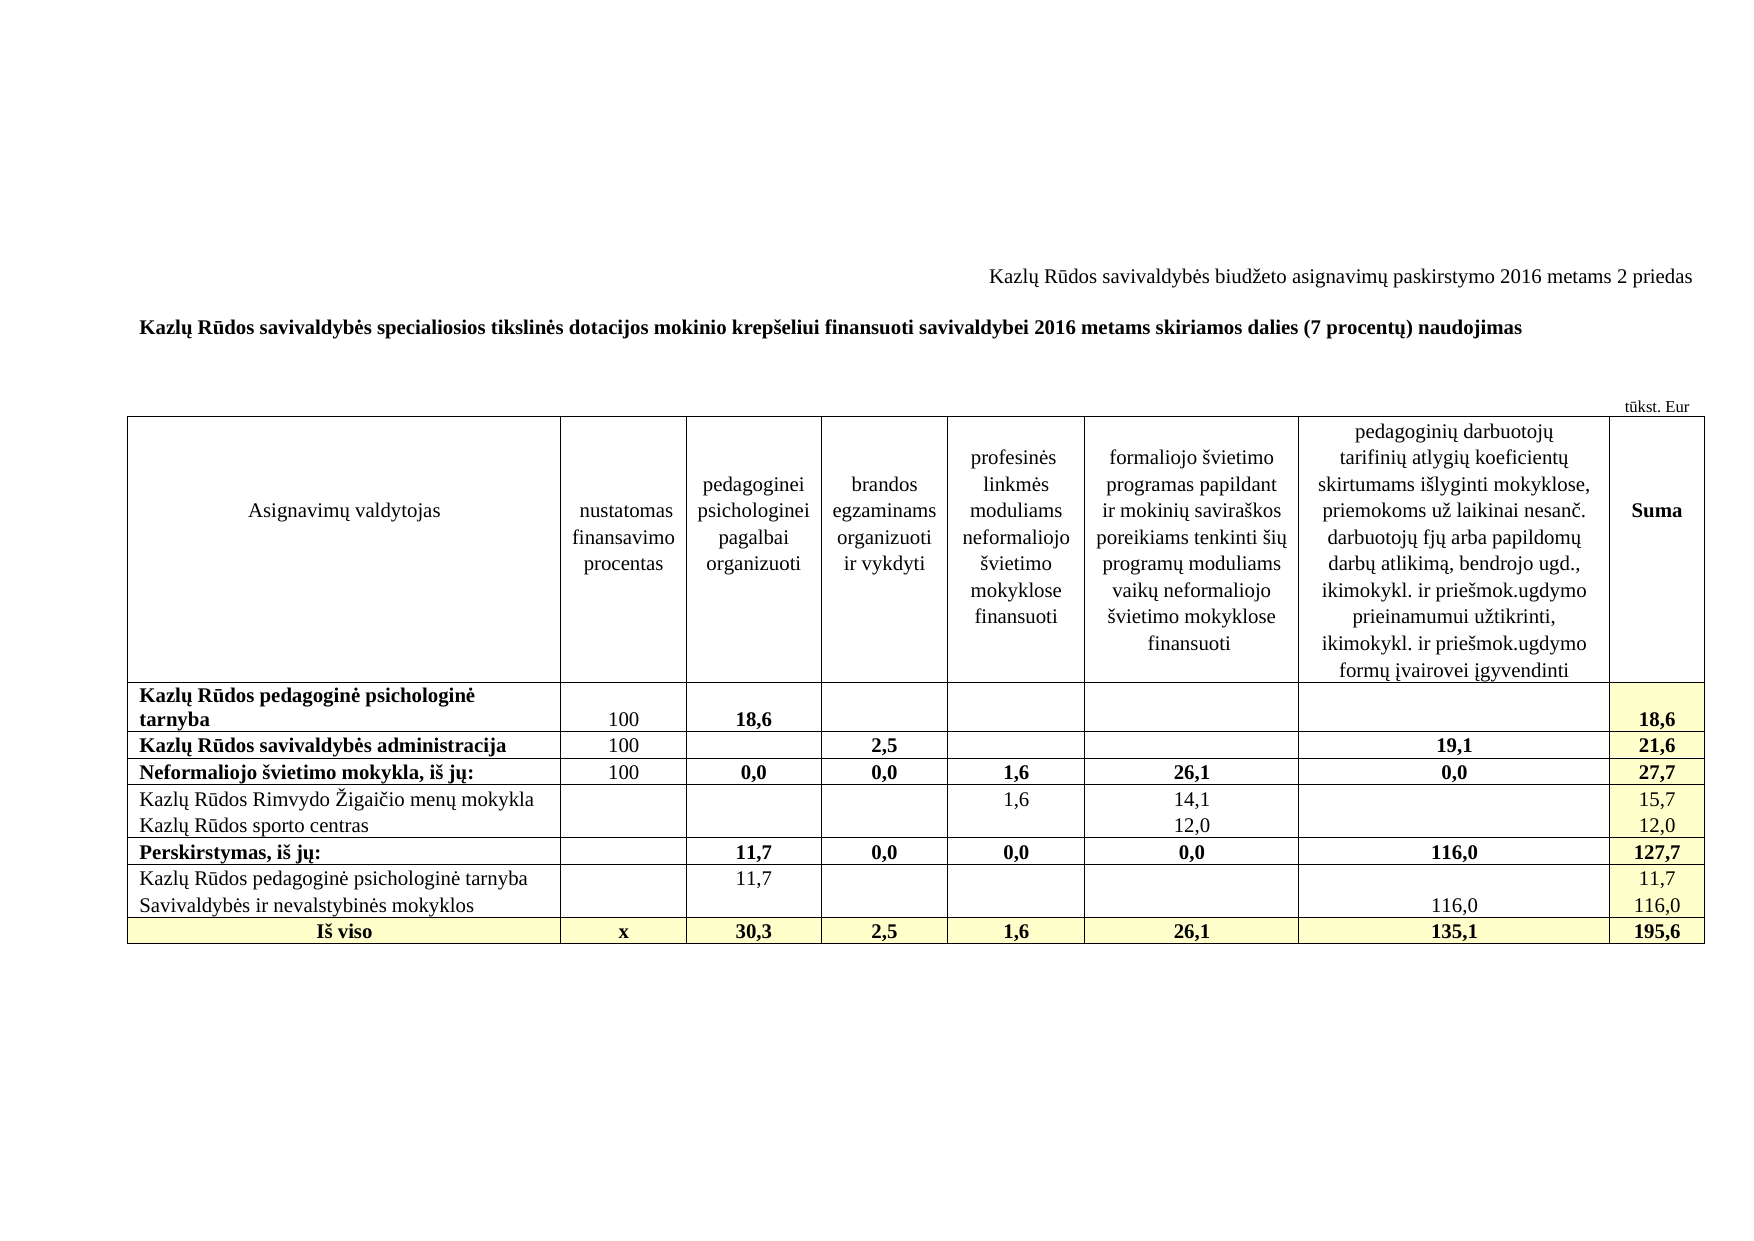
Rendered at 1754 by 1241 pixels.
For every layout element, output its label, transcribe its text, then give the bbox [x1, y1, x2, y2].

table_cell 26,1 [1085, 759, 1298, 784]
table_cell ikimokykl. ir priešmok.ugdymo [1299, 575, 1609, 602]
table_cell [561, 838, 686, 864]
table_cell [948, 811, 1084, 837]
table_cell [822, 629, 947, 655]
table_cell [1299, 683, 1609, 731]
table_cell [1610, 629, 1704, 655]
table_cell 0,0 [948, 838, 1084, 864]
table_cell [561, 575, 686, 602]
table_cell Kazlų Rūdos pedagoginė psichologinė tarnyba [128, 865, 560, 890]
table_cell 14,1 [1085, 785, 1298, 811]
table_cell [948, 363, 1084, 389]
table_cell ir vykdyti [822, 549, 947, 575]
table_cell [948, 865, 1084, 890]
table_cell [821, 390, 948, 416]
table_cell [1610, 575, 1704, 602]
table_cell 116,0 [1299, 838, 1609, 864]
table_cell [822, 655, 947, 682]
table_cell pedagoginei [687, 469, 821, 496]
table_cell [1085, 890, 1298, 917]
table_cell [948, 417, 1084, 443]
table_cell 1,6 [948, 759, 1084, 784]
table_cell linkmės [948, 469, 1084, 496]
table_cell [686, 390, 821, 416]
table_cell neformaliojo [948, 522, 1084, 549]
table_cell 0,0 [687, 759, 821, 784]
table_cell [948, 732, 1084, 757]
table_cell [1299, 363, 1609, 389]
table_cell x [561, 918, 686, 943]
table_cell Kazlų Rūdos Rimvydo Žigaičio menų mokykla [128, 785, 560, 811]
table_cell [687, 417, 821, 443]
table_cell Kazlų Rūdos pedagoginė psichologinė tarnyba [128, 683, 560, 731]
table_cell 26,1 [1085, 918, 1298, 943]
table_cell 116,0 [1610, 890, 1704, 917]
table_header [686, 207, 821, 288]
table_cell 1,6 [948, 918, 1084, 943]
table_cell 11,7 [1610, 865, 1704, 890]
table_cell prieinamumui užtikrinti, [1299, 602, 1609, 628]
table_cell [128, 602, 560, 628]
table_cell ir mokinių saviraškos [1085, 496, 1298, 522]
table_cell 127,7 [1610, 838, 1704, 864]
table_cell egzaminams [822, 496, 947, 522]
table_cell formaliojo švietimo [1085, 443, 1298, 469]
table_cell darbuotojų fjų arba papildomų [1299, 522, 1609, 549]
table_cell [822, 865, 947, 890]
table_cell 195,6 [1610, 918, 1704, 943]
table_cell ikimokykl. ir priešmok.ugdymo [1299, 629, 1609, 655]
table_cell [948, 655, 1084, 682]
table_cell [128, 417, 560, 443]
table_cell [561, 363, 686, 389]
table_cell [822, 575, 947, 602]
table_cell [687, 575, 821, 602]
table_header [543, 207, 686, 288]
table_cell 2,5 [822, 732, 947, 757]
table_cell 0,0 [1299, 759, 1609, 784]
table_cell Neformaliojo švietimo mokykla, iš jų: [128, 759, 560, 784]
table_cell [687, 629, 821, 655]
table_cell [948, 288, 1078, 315]
table_cell [128, 469, 560, 496]
table_cell [1610, 549, 1704, 575]
table_cell švietimo mokyklose [1085, 602, 1298, 628]
table_cell pedagoginių darbuotojų [1299, 417, 1609, 443]
table_cell 12,0 [1085, 811, 1298, 837]
table_cell [1078, 288, 1299, 315]
table_cell [128, 549, 560, 575]
table_cell 0,0 [822, 838, 947, 864]
table_cell [561, 469, 686, 496]
table_cell [1299, 390, 1609, 416]
table_cell organizuoti [822, 522, 947, 549]
table_cell [1085, 732, 1298, 757]
table_cell 27,7 [1610, 759, 1704, 784]
table_cell 100 [561, 683, 686, 731]
table_cell [1085, 417, 1298, 443]
table_cell vaikų neformaliojo [1085, 575, 1298, 602]
table_cell Perskirstymas, iš jų: [128, 838, 560, 864]
table_cell [1299, 811, 1609, 837]
table_cell formų įvairovei įgyvendinti [1299, 655, 1609, 682]
table_cell Kazlų Rūdos sporto centras [128, 811, 560, 837]
table_cell [948, 890, 1084, 917]
table_cell [687, 732, 821, 757]
table_cell organizuoti [687, 549, 821, 575]
table_cell [687, 811, 821, 837]
table_header Kazlų Rūdos savivaldybės biudžeto asignavimų paskirstymo 2016 metams 2 priedas [821, 207, 1704, 288]
table_cell [821, 288, 948, 315]
table_cell 12,0 [1610, 811, 1704, 837]
table_cell [686, 288, 821, 315]
table_cell [1085, 865, 1298, 890]
table_cell moduliams [948, 496, 1084, 522]
table_cell programų moduliams [1085, 549, 1298, 575]
table_cell poreikiams tenkinti šių [1085, 522, 1298, 549]
table_cell 11,7 [687, 865, 821, 890]
table_cell [1085, 655, 1298, 682]
table_cell [822, 890, 947, 917]
table_cell [1610, 417, 1704, 443]
table_cell [561, 811, 686, 837]
table_cell [561, 655, 686, 682]
table_cell Kazlų Rūdos savivaldybės administracija [128, 732, 560, 757]
table_cell [561, 390, 686, 416]
table_cell darbų atlikimą, bendrojo ugd., [1299, 549, 1609, 575]
table_cell skirtumams išlyginti mokyklose, [1299, 469, 1609, 496]
table_cell [128, 629, 560, 655]
table_cell [1084, 390, 1299, 416]
table_cell tūkst. Eur [1609, 390, 1704, 416]
table_cell 100 [561, 759, 686, 784]
table_cell [1084, 363, 1299, 389]
table_cell [1609, 288, 1704, 315]
table_cell Savivaldybės ir nevalstybinės mokyklos [128, 890, 560, 917]
table_cell mokyklose [948, 575, 1084, 602]
table_cell 0,0 [1085, 838, 1298, 864]
table_cell 11,7 [687, 838, 821, 864]
table_cell Iš viso [128, 918, 560, 943]
table_cell 100 [561, 732, 686, 757]
table_cell [543, 288, 686, 315]
table_cell 18,6 [1610, 683, 1704, 731]
table_cell [1609, 363, 1704, 389]
table_cell [1299, 865, 1609, 890]
table_cell [561, 785, 686, 811]
table_cell [561, 629, 686, 655]
table_cell [1609, 315, 1704, 363]
table_cell [1299, 288, 1609, 315]
table_cell finansuoti [948, 602, 1084, 628]
table_cell 1,6 [948, 785, 1084, 811]
table_cell nustatomas [561, 496, 686, 522]
table_cell [948, 390, 1084, 416]
table_cell [128, 390, 561, 416]
table_cell 18,6 [687, 683, 821, 731]
table_cell [1610, 443, 1704, 469]
table_cell 116,0 [1299, 890, 1609, 917]
table_cell [1299, 785, 1609, 811]
table_cell [561, 602, 686, 628]
table_cell švietimo [948, 549, 1084, 575]
table_cell [128, 288, 543, 315]
table_cell 135,1 [1299, 918, 1609, 943]
table_cell tarifinių atlygių koeficientų [1299, 443, 1609, 469]
table_cell [687, 785, 821, 811]
table_cell [822, 443, 947, 469]
table_cell [128, 363, 561, 389]
table_cell [822, 417, 947, 443]
table_cell [822, 811, 947, 837]
table_cell [128, 443, 560, 469]
table_cell [1610, 522, 1704, 549]
table_cell programas papildant [1085, 469, 1298, 496]
table_cell 0,0 [822, 759, 947, 784]
table_cell Kazlų Rūdos savivaldybės specialiosios tikslinės dotacijos mokinio krepšeliui finansuoti savivaldybei 2016 metams skiriamos dalies (7 procentų) naudojimas [128, 315, 1609, 363]
table_cell finansuoti [1085, 629, 1298, 655]
table_cell [822, 602, 947, 628]
table_cell [822, 785, 947, 811]
table_cell [687, 602, 821, 628]
table_cell [686, 363, 821, 389]
table_cell [561, 890, 686, 917]
table_cell pagalbai [687, 522, 821, 549]
table_cell [128, 522, 560, 549]
table_cell [561, 417, 686, 443]
table_cell [687, 443, 821, 469]
table_cell priemokoms už laikinai nesanč. [1299, 496, 1609, 522]
table_cell [128, 575, 560, 602]
table_cell [561, 443, 686, 469]
table_cell Suma [1610, 496, 1704, 522]
table_cell profesinės [948, 443, 1084, 469]
table_cell [1610, 655, 1704, 682]
table_cell procentas [561, 549, 686, 575]
table_cell [687, 890, 821, 917]
table_cell [1610, 602, 1704, 628]
table_cell [687, 655, 821, 682]
table_cell 21,6 [1610, 732, 1704, 757]
table_cell 15,7 [1610, 785, 1704, 811]
table_cell 19,1 [1299, 732, 1609, 757]
table_cell [1610, 469, 1704, 496]
table_cell [948, 683, 1084, 731]
table_cell 2,5 [822, 918, 947, 943]
table_cell Asignavimų valdytojas [128, 496, 560, 522]
table_cell [561, 865, 686, 890]
table_cell [821, 363, 948, 389]
table_cell 30,3 [687, 918, 821, 943]
table_cell [128, 655, 560, 682]
table_cell [1085, 683, 1298, 731]
table_cell brandos [822, 469, 947, 496]
table_header [128, 207, 543, 288]
table_cell [822, 683, 947, 731]
table_cell [948, 629, 1084, 655]
table_cell finansavimo [561, 522, 686, 549]
table_cell psichologinei [687, 496, 821, 522]
